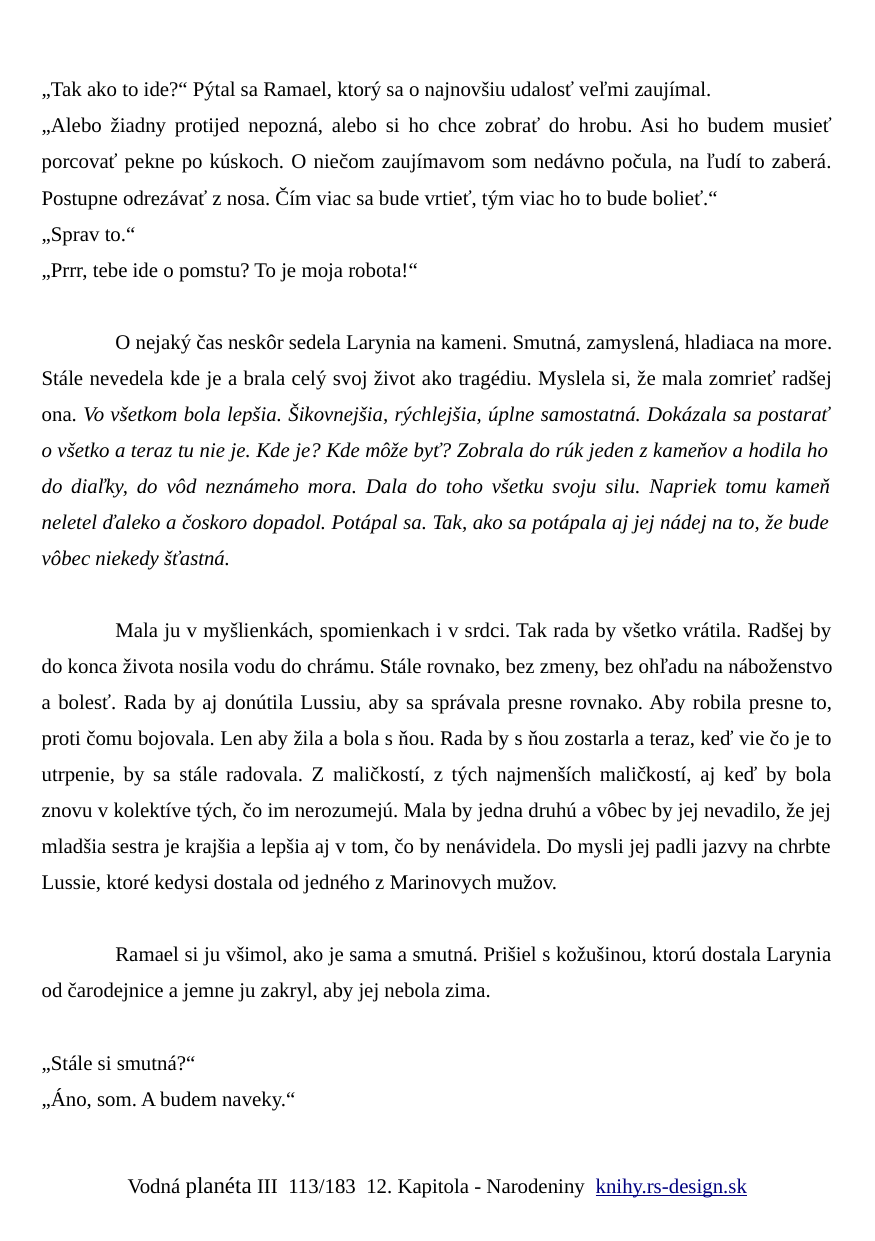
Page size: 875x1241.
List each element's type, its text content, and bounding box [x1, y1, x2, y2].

text „Sprav to.“ [41, 222, 833, 246]
text „Alebo žiadny protijed nepozná, alebo si ho chce zobrať do hrobu. Asi ho budem musieť porcovať pekne po kúskoch. O niečom zaujímavom som nedávno počula, na ľudí to zaberá. Postupne odrezávať z nosa. Čím viac sa bude vrtieť, tým viac ho to bude bolieť.“ [41, 113, 833, 209]
text „Tak ako to ide?“ Pýtal sa Ramael, ktorý sa o najnovšiu udalosť veľmi zaujímal. [41, 77, 833, 101]
text „Áno, som. A budem naveky.“ [41, 1087, 833, 1111]
text „Stále si smutná?“ [41, 1051, 833, 1074]
text O nejaký čas neskôr sedela Larynia na kameni. Smutná, zamyslená, hladiaca na more. Stále nevedela kde je a brala celý svoj život ako tragédiu. Myslela si, že mala zomrieť radšej ona. Vo všetkom bola lepšia. Šikovnejšia, rýchlejšia, úplne samostatná. Dokázala sa postarať o všetko a teraz tu nie je. Kde je? Kde môže byť? Zobrala do rúk jeden z kameňov a hodila ho do diaľky, do vôd neznámeho mora. Dala do toho všetku svoju silu. Napriek tomu kameň neletel ďaleko a čoskoro dopadol. Potápal sa. Tak, ako sa potápala aj jej nádej na to, že bude vôbec niekedy šťastná. [41, 330, 833, 570]
text Ramael si ju všimol, ako je sama a smutná. Prišiel s kožušinou, ktorú dostala Larynia od čarodejnice a jemne ju zakryl, aby jej nebola zima. [41, 942, 833, 1002]
text „Prrr, tebe ide o pomstu? To je moja robota!“ [41, 258, 833, 282]
text Mala ju v myšlienkách, spomienkach i v srdci. Tak rada by všetko vrátila. Radšej by do konca života nosila vodu do chrámu. Stále rovnako, bez zmeny, bez ohľadu na náboženstvo a bolesť. Rada by aj donútila Lussiu, aby sa správala presne rovnako. Aby robila presne to, proti čomu bojovala. Len aby žila a bola s ňou. Rada by s ňou zostarla a teraz, keď vie čo je to utrpenie, by sa stále radovala. Z maličkostí, z tých najmenších maličkostí, aj keď by bola znovu v kolektíve tých, čo im nerozumejú. Mala by jedna druhú a vôbec by jej nevadilo, že jej mladšia sestra je krajšia a lepšia aj v tom, čo by nenávidela. Do mysli jej padli jazvy na chrbte Lussie, ktoré kedysi dostala od jedného z Marinovych mužov. [41, 618, 833, 894]
